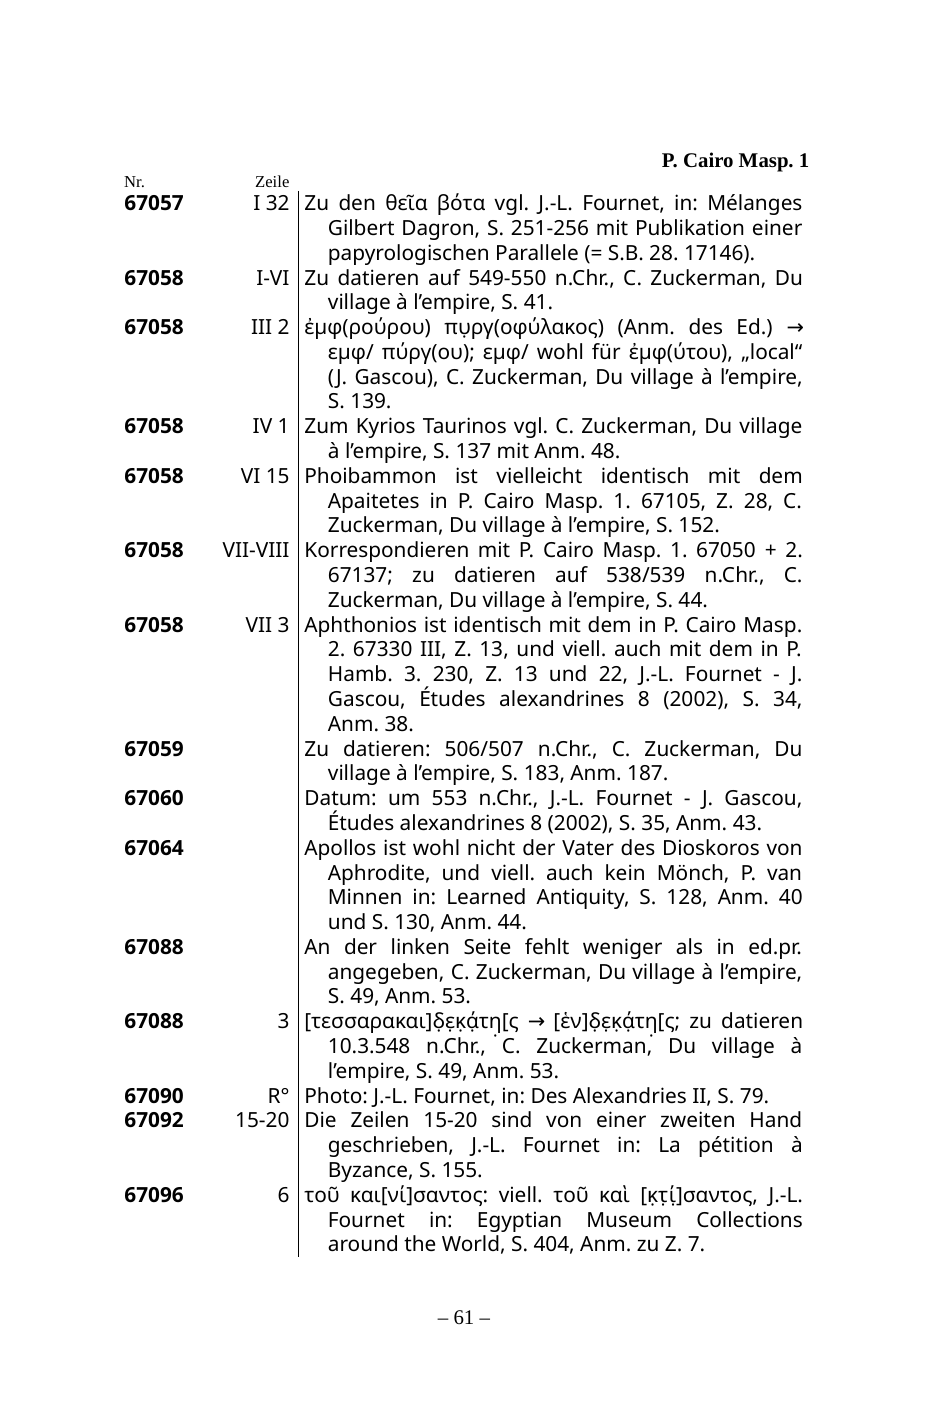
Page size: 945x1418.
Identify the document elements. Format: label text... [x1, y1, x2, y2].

table_cell 67058 [118, 315, 207, 414]
table_cell Aphthonios ist identisch mit dem in P. Cairo Masp. 2. 67330 III, Z. 13, und viell. auch mit dem in P. Hamb. 3. 230, Z. 13 und 22, J.-L. Fournet - J. Gascou, Études alexandrines 8 (2002), S. 34, Anm. 38. [299, 612, 809, 736]
table_cell VI 15 [207, 464, 298, 538]
table_cell 67058 [118, 538, 207, 612]
table_cell 67058 [118, 265, 207, 315]
table_cell 67092 [118, 1108, 207, 1182]
table_cell 67064 [118, 835, 207, 934]
table_cell Die Zeilen 15-20 sind von einer zweiten Hand geschrieben, J.-L. Fournet in: La pétition à Byzance, S. 155. [299, 1108, 809, 1182]
table_cell Zum Kyrios Taurinos vgl. C. Zuckerman, Du village à l’empire, S. 137 mit Anm. 48. [299, 414, 809, 463]
table_cell Zu den θεῖα βότα vgl. J.-L. Fournet, in: Mélanges Gilbert Dagron, S. 251-256 mit Publikation einer papyrologischen Parallele (= S.B. 28. 17146). [299, 191, 809, 265]
table_cell 67059 [118, 736, 207, 786]
table_cell 15-20 [207, 1108, 298, 1182]
table_cell [τεσσαρακαι]δ̣ε̣κ̣ά̣τη̣[ς → [ἑν]δ̣ε̣κ̣ά̣τη̣[ς; zu datieren 10.3.548 n.Chr., C. Zuckerman, Du village à l’empire, S. 49, Anm. 53. [299, 1009, 809, 1083]
table_cell 67090 [118, 1083, 207, 1108]
table_cell VII 3 [207, 612, 298, 736]
table_cell VII-VIII [207, 538, 298, 612]
table_cell 3 [207, 1009, 298, 1083]
table_cell [207, 736, 298, 786]
table_cell Korrespondieren mit P. Cairo Masp. 1. 67050 + 2. 67137; zu datieren auf 538/539 n.Chr., C. Zuckerman, Du village à l’empire, S. 44. [299, 538, 809, 612]
table_cell 67060 [118, 786, 207, 835]
table_cell I 32 [207, 191, 298, 265]
table_cell 67088 [118, 935, 207, 1009]
table_cell 67058 [118, 464, 207, 538]
table_cell Zu datieren: 506/507 n.Chr., C. Zuckerman, Du village à l’empire, S. 183, Anm. 187. [299, 736, 809, 786]
table_cell Apollos ist wohl nicht der Vater des Dioskoros von Aphrodite, und viell. auch kein Mönch, P. van Minnen in: Learned Antiquity, S. 128, Anm. 40 und S. 130, Anm. 44. [299, 835, 809, 934]
table_cell IV 1 [207, 414, 298, 463]
table_cell τοῦ και[νί]σαντος: viell. τοῦ καὶ [κ̣τ̣ί̣]σαντος, J.-L. Fournet in: Egyptian Museum Collections around the World, S. 404, Anm. zu Z. 7. [299, 1183, 809, 1257]
table_cell [207, 835, 298, 934]
table_cell Datum: um 553 n.Chr., J.-L. Fournet - J. Gascou, Études alexandrines 8 (2002), S. 35, Anm. 43. [299, 786, 809, 835]
table_cell [207, 935, 298, 1009]
table_cell ἐμφ(ρούρου) πυ̣ργ(οφύλακος) (Anm. des Ed.) → εμφ/ πύργ(ου); εμφ/ wohl für ἐμφ(ύτου), „local“ (J. Gascou), C. Zuckerman, Du village à l’empire, S. 139. [299, 315, 809, 414]
table_cell R° [207, 1083, 298, 1108]
table_cell 67058 [118, 414, 207, 463]
table_cell Photo: J.-L. Fournet, in: Des Alexandries II, S. 79. [299, 1083, 809, 1108]
table_cell An der linken Seite fehlt weniger als in ed.pr. angegeben, C. Zuckerman, Du village à l’empire, S. 49, Anm. 53. [299, 935, 809, 1009]
table_cell 67057 [118, 191, 207, 265]
table_cell III 2 [207, 315, 298, 414]
table_cell 67088 [118, 1009, 207, 1083]
table_cell I-VI [207, 265, 298, 315]
table_cell 67096 [118, 1183, 207, 1257]
table_cell 6 [207, 1183, 298, 1257]
table_cell 67058 [118, 612, 207, 736]
table_cell [207, 786, 298, 835]
table_cell Zu datieren auf 549-550 n.Chr., C. Zuckerman, Du village à l’empire, S. 41. [299, 265, 809, 315]
table_cell Phoibammon ist vielleicht identisch mit dem Apaitetes in P. Cairo Masp. 1. 67105, Z. 28, C. Zuckerman, Du village à l’empire, S. 152. [299, 464, 809, 538]
